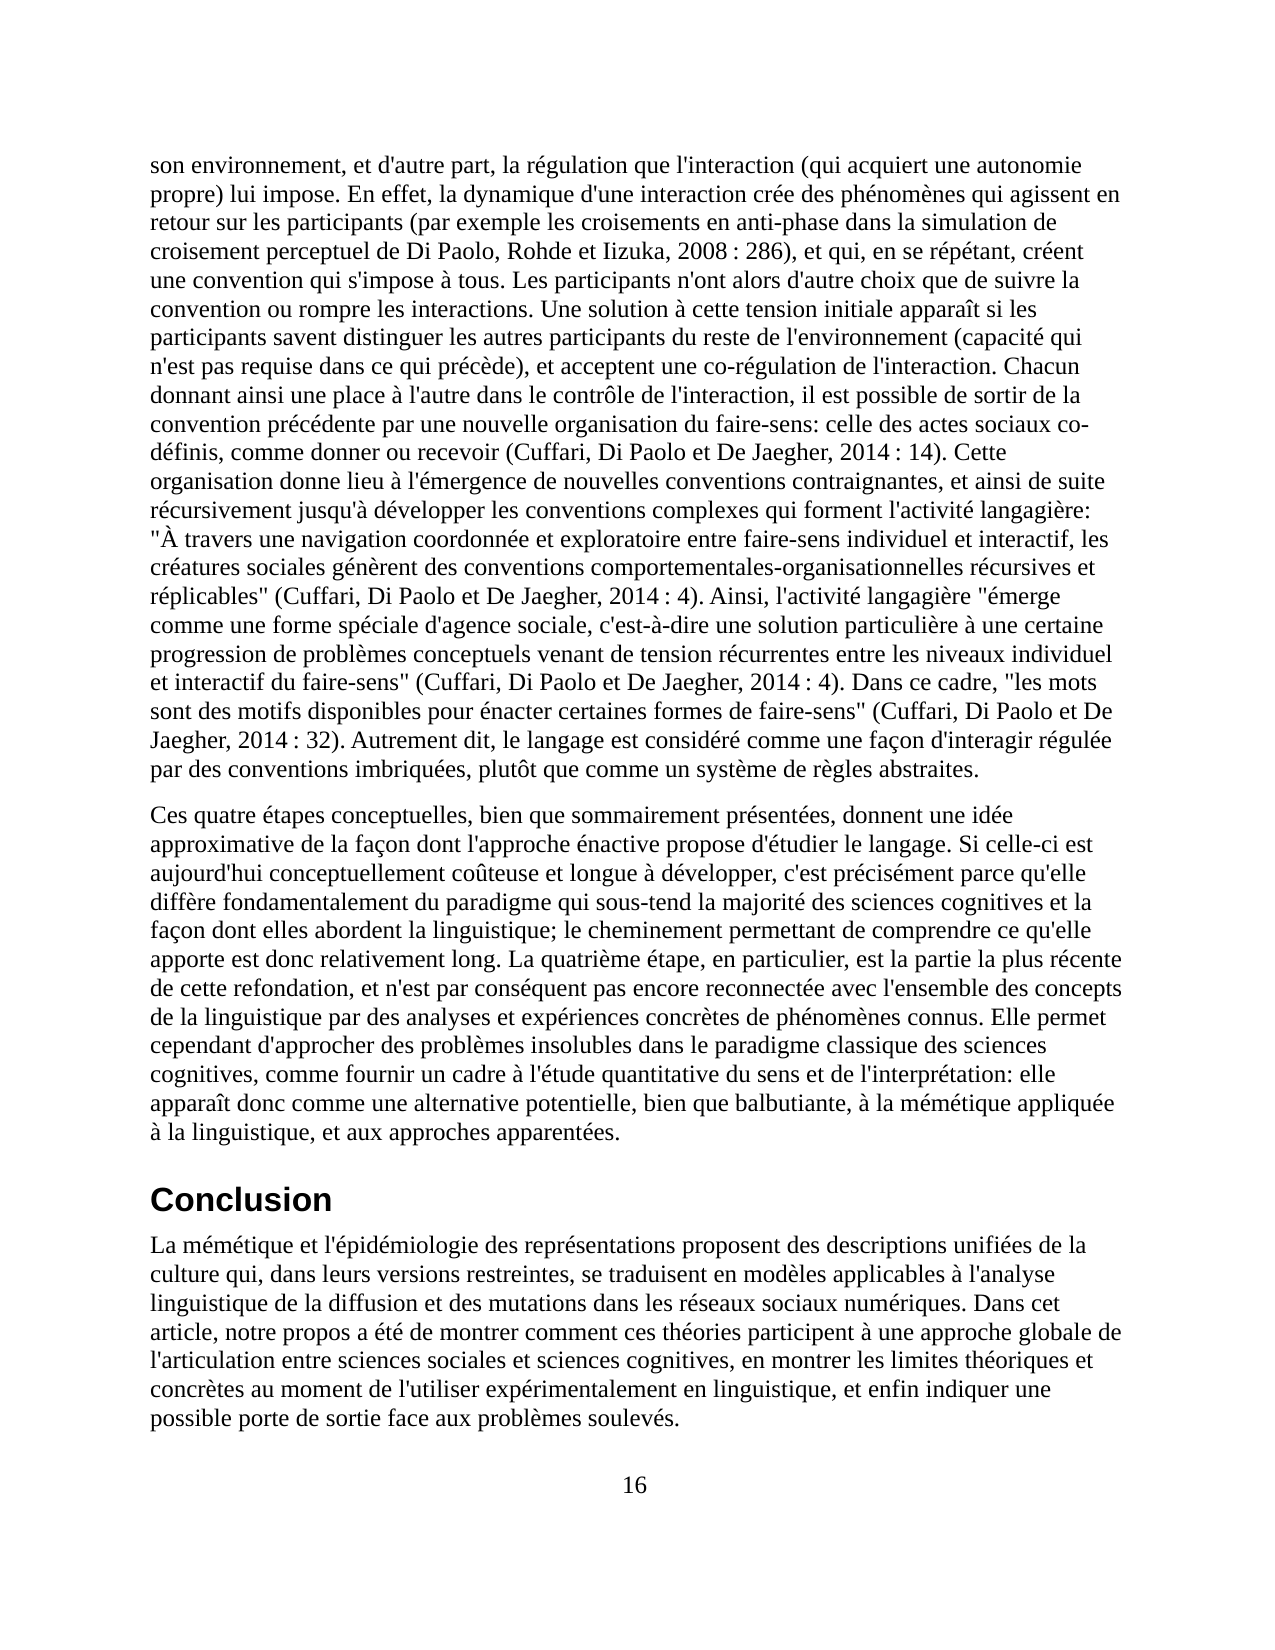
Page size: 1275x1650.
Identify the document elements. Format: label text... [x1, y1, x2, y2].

subtitle Conclusion [150, 1179, 1125, 1218]
text Ces quatre étapes conceptuelles, bien que sommairement présentées, donnent une idée approximative de la façon dont l'approche énactive propose d'étudier le langage. Si celle-ci est aujourd'hui conceptuellement coûteuse et longue à développer, c'est précisément parce qu'elle diffère fondamentalement du paradigme qui sous-tend la majorité des sciences cognitives et la façon dont elles abordent la linguistique; le cheminement permettant de comprendre ce qu'elle apporte est donc relativement long. La quatrième étape, en particulier, est la partie la plus récente de cette refondation, et n'est par conséquent pas encore reconnectée avec l'ensemble des concepts de la linguistique par des analyses et expériences concrètes de phénomènes connus. Elle permet cependant d'approcher des problèmes insolubles dans le paradigme classique des sciences cognitives, comme fournir un cadre à l'étude quantitative du sens et de l'interprétation: elle apparaît donc comme une alternative potentielle, bien que balbutiante, à la mémétique appliquée à la linguistique, et aux approches apparentées. [150, 800, 1125, 1145]
text La mémétique et l'épidémiologie des représentations proposent des descriptions unifiées de la culture qui, dans leurs versions restreintes, se traduisent en modèles applicables à l'analyse linguistique de la diffusion et des mutations dans les réseaux sociaux numériques. Dans cet article, notre propos a été de montrer comment ces théories participent à une approche globale de l'articulation entre sciences sociales et sciences cognitives, en montrer les limites théoriques et concrètes au moment de l'utiliser expérimentalement en linguistique, et enfin indiquer une possible porte de sortie face aux problèmes soulevés. [150, 1231, 1125, 1432]
text son environnement, et d'autre part, la régulation que l'interaction (qui acquiert une autonomie propre) lui impose. En effet, la dynamique d'une interaction crée des phénomènes qui agissent en retour sur les participants (par exemple les croisements en anti-phase dans la simulation de croisement perceptuel de Di Paolo, Rohde et Iizuka, 2008 : 286), et qui, en se répétant, créent une convention qui s'impose à tous. Les participants n'ont alors d'autre choix que de suivre la convention ou rompre les interactions. Une solution à cette tension initiale apparaît si les participants savent distinguer les autres participants du reste de l'environnement (capacité qui n'est pas requise dans ce qui précède), et acceptent une co-régulation de l'interaction. Chacun donnant ainsi une place à l'autre dans le contrôle de l'interaction, il est possible de sortir de la convention précédente par une nouvelle organisation du faire-sens: celle des actes sociaux co-définis, comme donner ou recevoir (Cuffari, Di Paolo et De Jaegher, 2014 : 14). Cette organisation donne lieu à l'émergence de nouvelles conventions contraignantes, et ainsi de suite récursivement jusqu'à développer les conventions complexes qui forment l'activité langagière: "À travers une navigation coordonnée et exploratoire entre faire-sens individuel et interactif, les créatures sociales génèrent des conventions comportementales-organisationnelles récursives et réplicables" (Cuffari, Di Paolo et De Jaegher, 2014 : 4). Ainsi, l'activité langagière "émerge comme une forme spéciale d'agence sociale, c'est-à-dire une solution particulière à une certaine progression de problèmes conceptuels venant de tension récurrentes entre les niveaux individuel et interactif du faire-sens" (Cuffari, Di Paolo et De Jaegher, 2014 : 4). Dans ce cadre, "les mots sont des motifs disponibles pour énacter certaines formes de faire-sens" (Cuffari, Di Paolo et De Jaegher, 2014 : 32). Autrement dit, le langage est considéré comme une façon d'interagir régulée par des conventions imbriquées, plutôt que comme un système de règles abstraites. [150, 150, 1125, 782]
